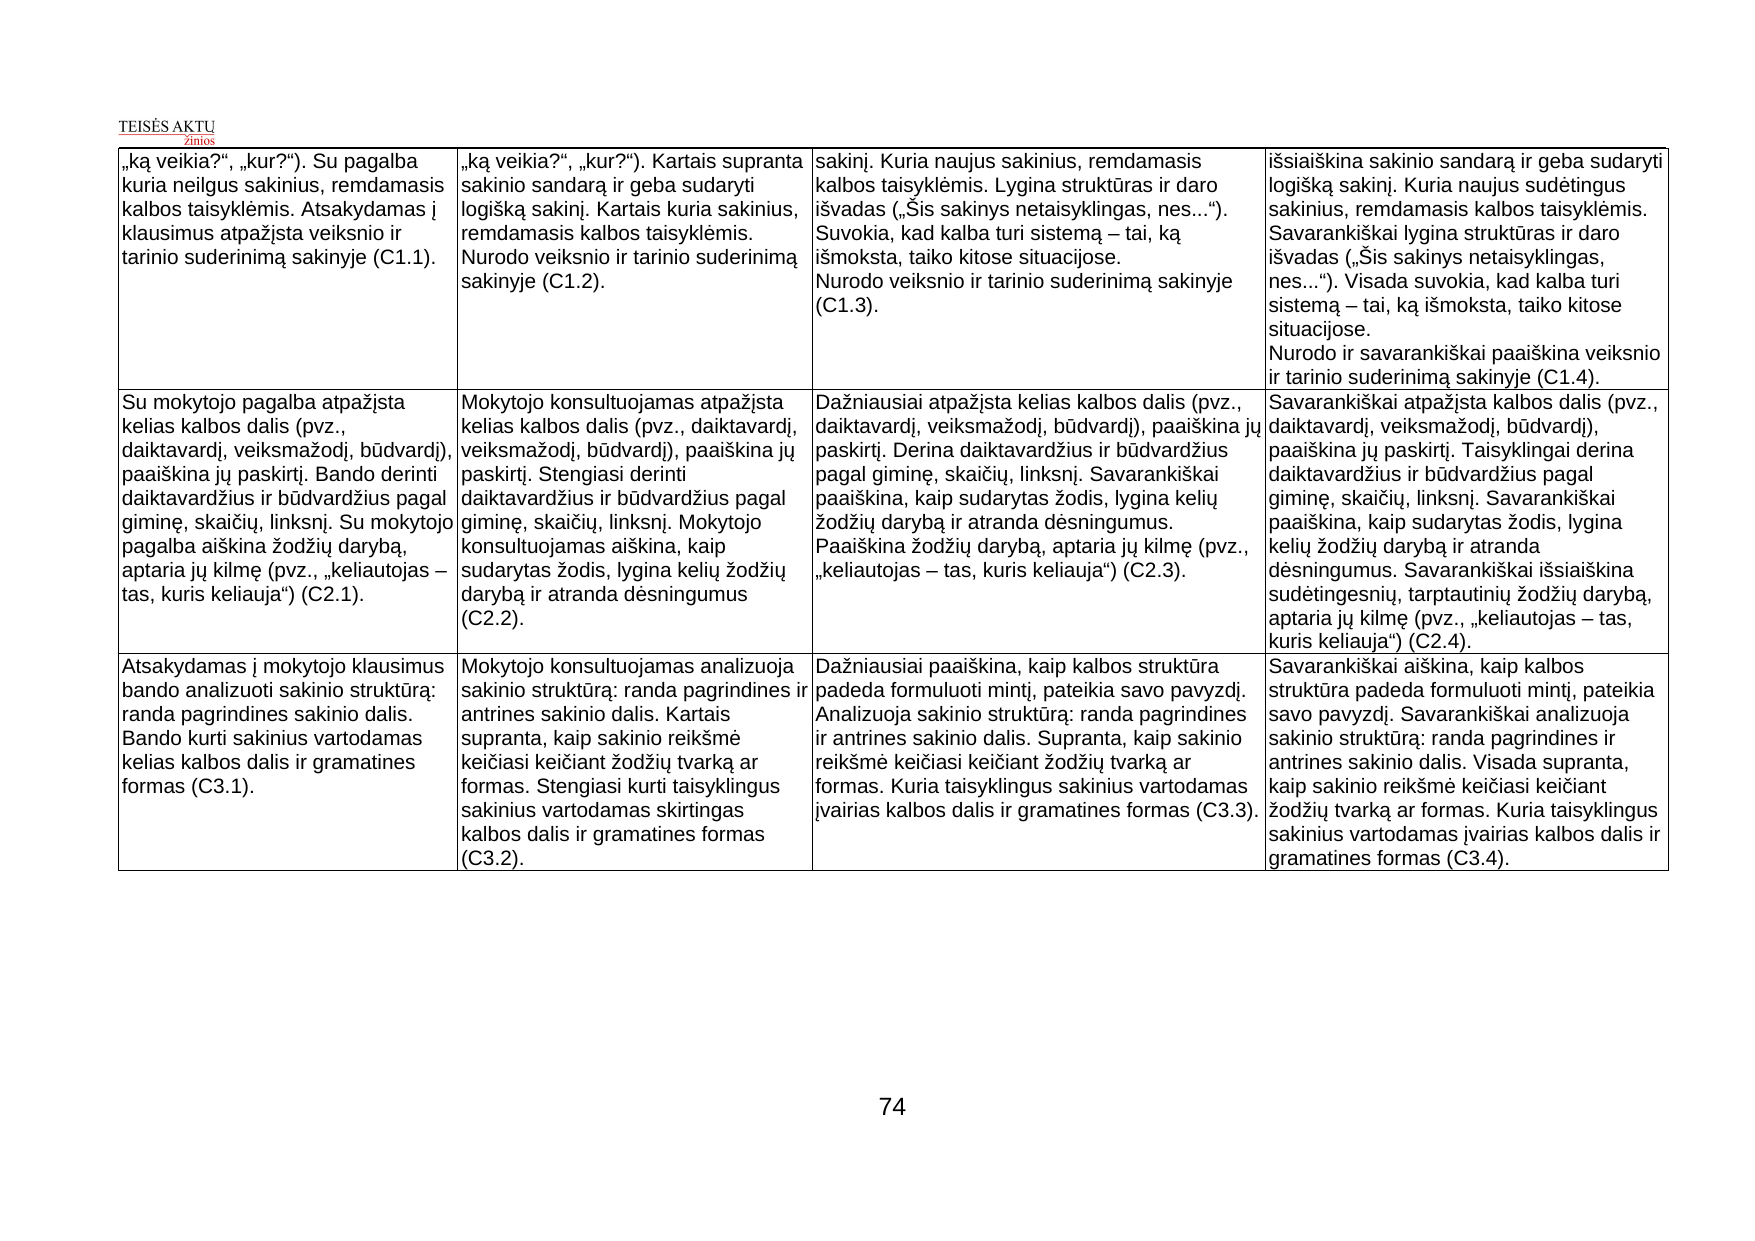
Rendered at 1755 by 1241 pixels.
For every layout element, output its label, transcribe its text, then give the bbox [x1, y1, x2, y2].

table_cell Dažniausiai atpažįsta kelias kalbos dalis (pvz., daiktavardį, veiksmažodį, būdvardį), paaiškina jų paskirtį. Derina daiktavardžius ir būdvardžius pagal giminę, skaičių, linksnį. Savarankiškai paaiškina, kaip sudarytas žodis, lygina kelių žodžių darybą ir atranda dėsningumus. Paaiškina žodžių darybą, aptaria jų kilmę (pvz., „keliautojas – tas, kuris keliauja“) (C2.3). [813, 390, 1265, 653]
table_cell Savarankiškai atpažįsta kalbos dalis (pvz., daiktavardį, veiksmažodį, būdvardį), paaiškina jų paskirtį. Taisyklingai derina daiktavardžius ir būdvardžius pagal giminę, skaičių, linksnį. Savarankiškai paaiškina, kaip sudarytas žodis, lygina kelių žodžių darybą ir atranda dėsningumus. Savarankiškai išsiaiškina sudėtingesnių, tarptautinių žodžių darybą, aptaria jų kilmę (pvz., „keliautojas – tas, kuris keliauja“) (C2.4). [1266, 390, 1668, 653]
table_cell sakinį. Kuria naujus sakinius, remdamasis kalbos taisyklėmis. Lygina struktūras ir daro išvadas („Šis sakinys netaisyklingas, nes...“). Suvokia, kad kalba turi sistemą – tai, ką išmoksta, taiko kitose situacijose. Nurodo veiksnio ir tarinio suderinimą sakinyje (C1.3). [813, 149, 1265, 389]
table_cell Su mokytojo pagalba atpažįsta kelias kalbos dalis (pvz., daiktavardį, veiksmažodį, būdvardį), paaiškina jų paskirtį. Bando derinti daiktavardžius ir būdvardžius pagal giminę, skaičių, linksnį. Su mokytojo pagalba aiškina žodžių darybą, aptaria jų kilmę (pvz., „keliautojas – tas, kuris keliauja“) (C2.1). [119, 390, 457, 653]
table_cell Mokytojo konsultuojamas analizuoja sakinio struktūrą: randa pagrindines ir antrines sakinio dalis. Kartais supranta, kaip sakinio reikšmė keičiasi keičiant žodžių tvarką ar formas. Stengiasi kurti taisyklingus sakinius vartodamas skirtingas kalbos dalis ir gramatines formas (C3.2). [458, 654, 812, 870]
table_cell Dažniausiai paaiškina, kaip kalbos struktūra padeda formuluoti mintį, pateikia savo pavyzdį. Analizuoja sakinio struktūrą: randa pagrindines ir antrines sakinio dalis. Supranta, kaip sakinio reikšmė keičiasi keičiant žodžių tvarką ar formas. Kuria taisyklingus sakinius vartodamas įvairias kalbos dalis ir gramatines formas (C3.3). [813, 654, 1265, 870]
table_cell Atsakydamas į mokytojo klausimus bando analizuoti sakinio struktūrą: randa pagrindines sakinio dalis. Bando kurti sakinius vartodamas kelias kalbos dalis ir gramatines formas (C3.1). [119, 654, 457, 870]
table_cell išsiaiškina sakinio sandarą ir geba sudaryti logišką sakinį. Kuria naujus sudėtingus sakinius, remdamasis kalbos taisyklėmis. Savarankiškai lygina struktūras ir daro išvadas („Šis sakinys netaisyklingas, nes...“). Visada suvokia, kad kalba turi sistemą – tai, ką išmoksta, taiko kitose situacijose. Nurodo ir savarankiškai paaiškina veiksnio ir tarinio suderinimą sakinyje (C1.4). [1266, 149, 1668, 389]
table_cell Savarankiškai aiškina, kaip kalbos struktūra padeda formuluoti mintį, pateikia savo pavyzdį. Savarankiškai analizuoja sakinio struktūrą: randa pagrindines ir antrines sakinio dalis. Visada supranta, kaip sakinio reikšmė keičiasi keičiant žodžių tvarką ar formas. Kuria taisyklingus sakinius vartodamas įvairias kalbos dalis ir gramatines formas (C3.4). [1266, 654, 1668, 870]
table_cell Mokytojo konsultuojamas atpažįsta kelias kalbos dalis (pvz., daiktavardį, veiksmažodį, būdvardį), paaiškina jų paskirtį. Stengiasi derinti daiktavardžius ir būdvardžius pagal giminę, skaičių, linksnį. Mokytojo konsultuojamas aiškina, kaip sudarytas žodis, lygina kelių žodžių darybą ir atranda dėsningumus (C2.2). [458, 390, 812, 653]
table_cell „ką veikia?“, „kur?“). Kartais supranta sakinio sandarą ir geba sudaryti logišką sakinį. Kartais kuria sakinius, remdamasis kalbos taisyklėmis. Nurodo veiksnio ir tarinio suderinimą sakinyje (C1.2). [458, 149, 812, 389]
table_cell „ką veikia?“, „kur?“). Su pagalba kuria neilgus sakinius, remdamasis kalbos taisyklėmis. Atsakydamas į klausimus atpažįsta veiksnio ir tarinio suderinimą sakinyje (C1.1). [119, 149, 457, 389]
